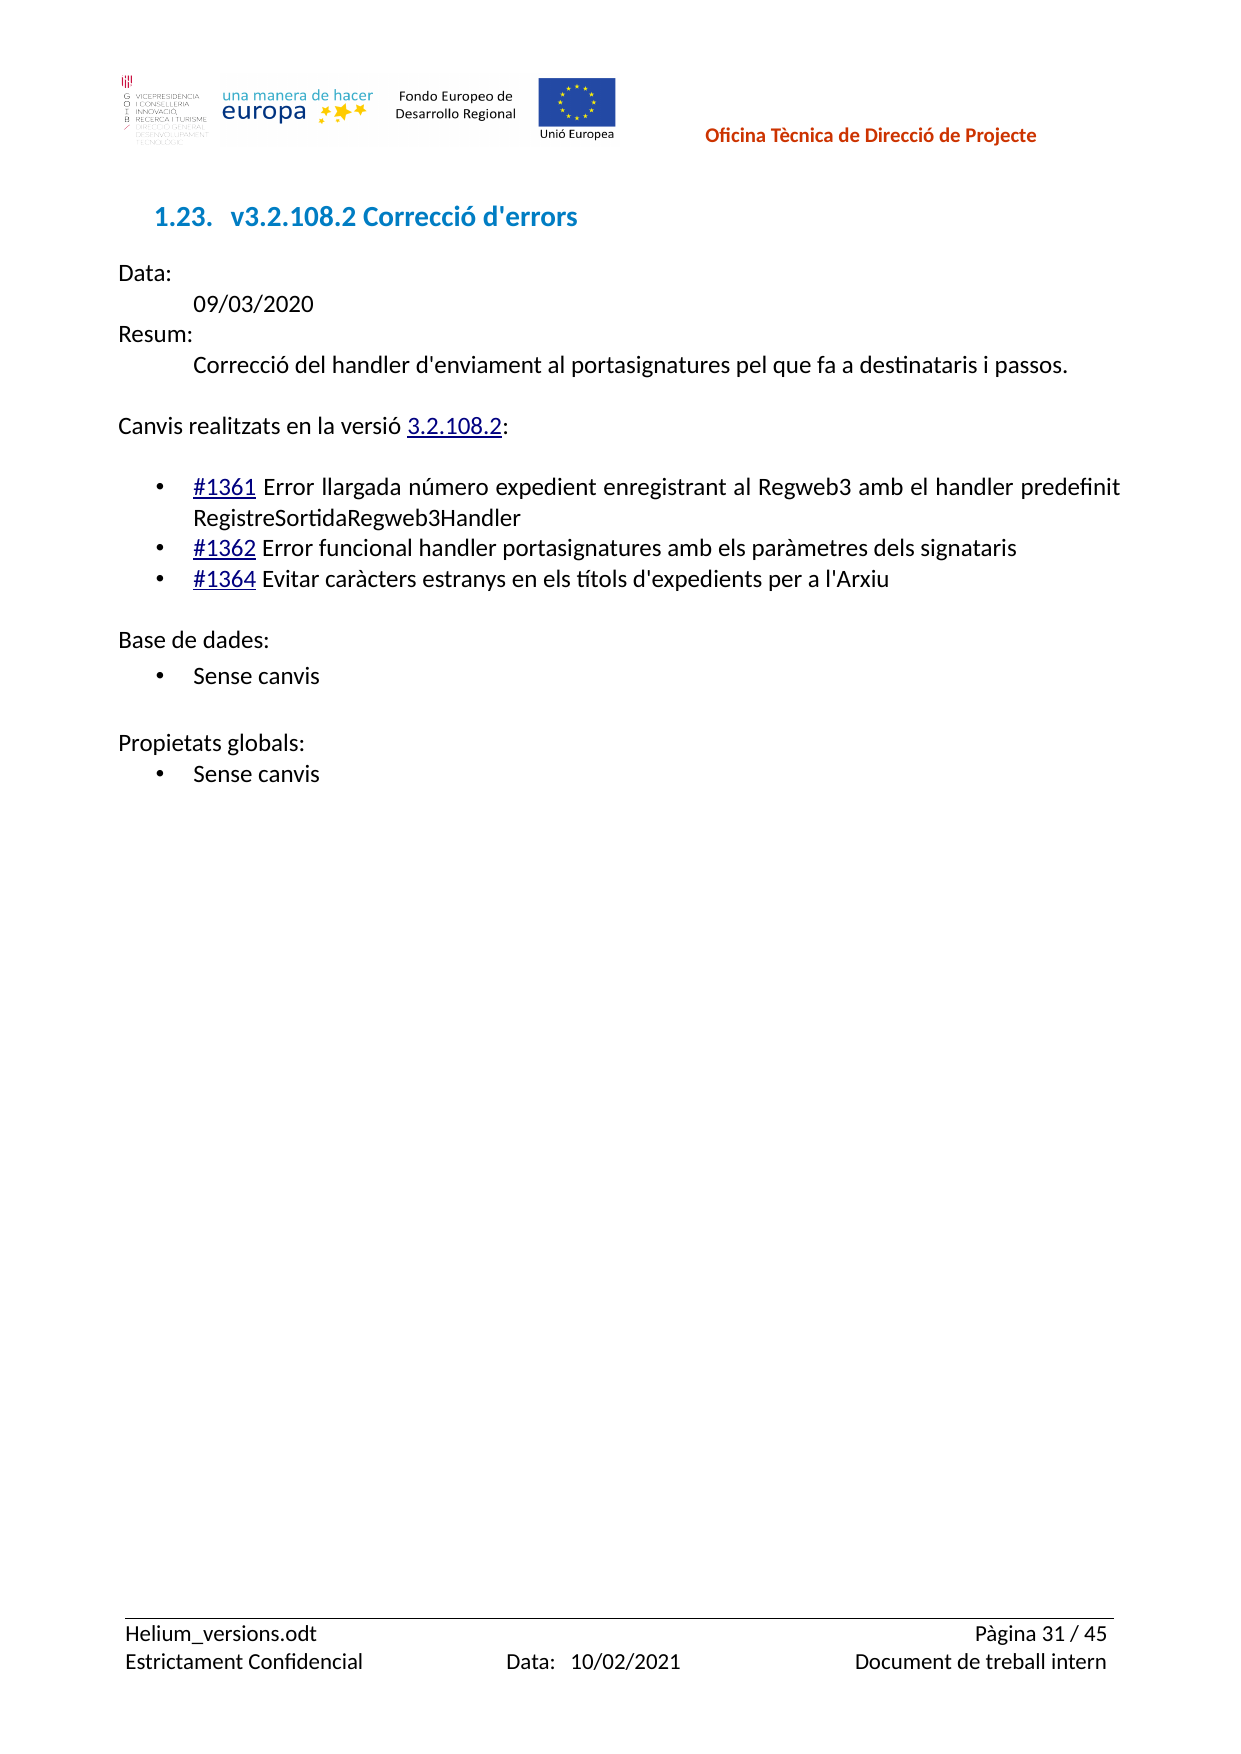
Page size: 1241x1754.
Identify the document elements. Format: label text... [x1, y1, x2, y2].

text Canvis realitzats en la versió 3.2.108.2: [118, 410, 1122, 441]
text Propietats globals: [118, 727, 1122, 758]
picture [118, 73, 213, 147]
list Sense canvis [156, 660, 1122, 691]
subtitle v3.2.108.2 Correcció d'errors [153, 198, 1122, 234]
text Base de dades: [118, 624, 1122, 654]
text 09/03/2020 [118, 288, 1122, 319]
list Sense canvis [156, 758, 1122, 788]
list #1364 Evitar caràcters estranys en els títols d'expedients per a l'Arxiu [156, 563, 1122, 593]
list #1361 Error llargada número expedient enregistrant al Regweb3 amb el handler predefinit RegistreSortidaRegweb3Handler [156, 471, 1122, 532]
list #1362 Error funcional handler portasignatures amb els paràmetres dels signataris [156, 532, 1122, 563]
text Resum: [118, 319, 1122, 349]
text Correcció del handler d'enviament al portasignatures pel que fa a destinataris i passos. [118, 349, 1122, 380]
text Data: [118, 258, 1122, 288]
picture [219, 73, 621, 147]
